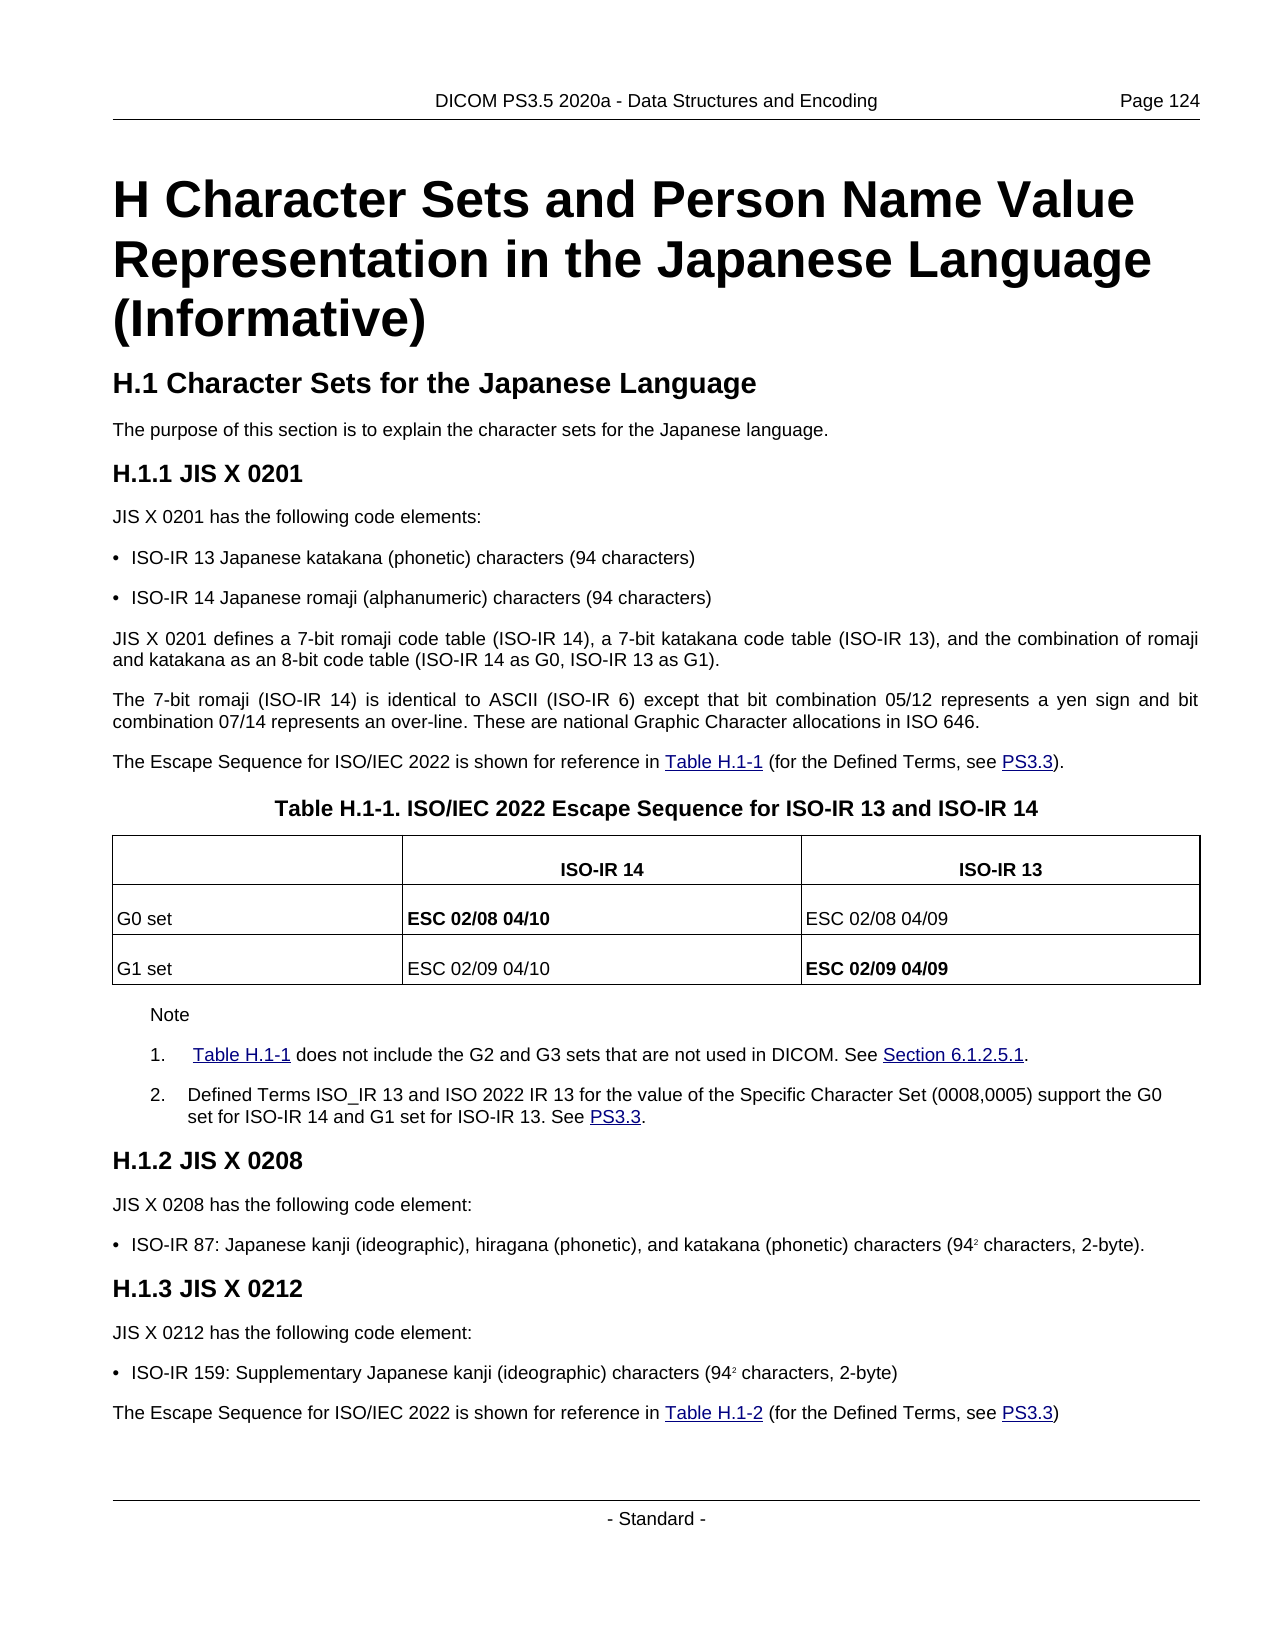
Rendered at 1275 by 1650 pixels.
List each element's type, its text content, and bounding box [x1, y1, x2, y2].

table_cell ESC 02/08 04/10 [403, 885, 801, 934]
text Table H.1-1. ISO/IEC 2022 Escape Sequence for ISO-IR 13 and ISO-IR 14 [112, 795, 1200, 821]
table_cell ESC 02/09 04/10 [403, 935, 801, 983]
text H Character Sets and Person Name Value Representation in the Japanese Language (Informative) [112, 169, 1200, 347]
text H.1.2 JIS X 0208 [112, 1146, 1200, 1174]
table_header [113, 836, 402, 884]
text • ISO-IR 159: Supplementary Japanese kanji (ideographic) characters (942 characters, 2-byte) [112, 1362, 1200, 1383]
text H.1.3 JIS X 0212 [112, 1274, 1200, 1303]
table_cell ESC 02/09 04/09 [802, 935, 1199, 983]
text JIS X 0212 has the following code element: [112, 1321, 1200, 1343]
table_cell G0 set [113, 885, 402, 934]
text The purpose of this section is to explain the character sets for the Japanese language. [112, 418, 1200, 440]
table_header ISO-IR 13 [802, 836, 1199, 884]
text • ISO-IR 13 Japanese katakana (phonetic) characters (94 characters) [112, 547, 1200, 568]
text • ISO-IR 87: Japanese kanji (ideographic), hiragana (phonetic), and katakana (phonetic) characters (942 characters, 2-byte). [112, 1234, 1200, 1255]
table_cell ESC 02/08 04/09 [802, 885, 1199, 934]
text • ISO-IR 14 Japanese romaji (alphanumeric) characters (94 characters) [112, 587, 1200, 608]
text 2. Defined Terms ISO_IR 13 and ISO 2022 IR 13 for the value of the Specific Character Set (0008,0005) support the G0 set for ISO-IR 14 and G1 set for ISO-IR 13. See PS3.3. [150, 1084, 1162, 1127]
text H.1 Character Sets for the Japanese Language [112, 366, 1200, 400]
text H.1.1 JIS X 0201 [112, 459, 1200, 488]
text The 7-bit romaji (ISO-IR 14) is identical to ASCII (ISO-IR 6) except that bit combination 05/12 represents a yen sign and bit combination 07/14 represents an over-line. These are national Graphic Character allocations in ISO 646. [112, 689, 1200, 732]
text The Escape Sequence for ISO/IEC 2022 is shown for reference in Table H.1-2 (for the Defined Terms, see PS3.3) [112, 1402, 1200, 1424]
table_header ISO-IR 14 [403, 836, 801, 884]
text JIS X 0201 has the following code elements: [112, 506, 1200, 528]
text 1. Table H.1-1 does not include the G2 and G3 sets that are not used in DICOM. See Section 6.1.2.5.1. [150, 1044, 1162, 1065]
text JIS X 0201 defines a 7-bit romaji code table (ISO-IR 14), a 7-bit katakana code table (ISO-IR 13), and the combination of romaji and katakana as an 8-bit code table (ISO-IR 14 as G0, ISO-IR 13 as G1). [112, 627, 1200, 670]
text Note [150, 1003, 1162, 1025]
table_cell G1 set [113, 935, 402, 983]
text JIS X 0208 has the following code element: [112, 1193, 1200, 1215]
text The Escape Sequence for ISO/IEC 2022 is shown for reference in Table H.1-1 (for the Defined Terms, see PS3.3). [112, 751, 1200, 773]
